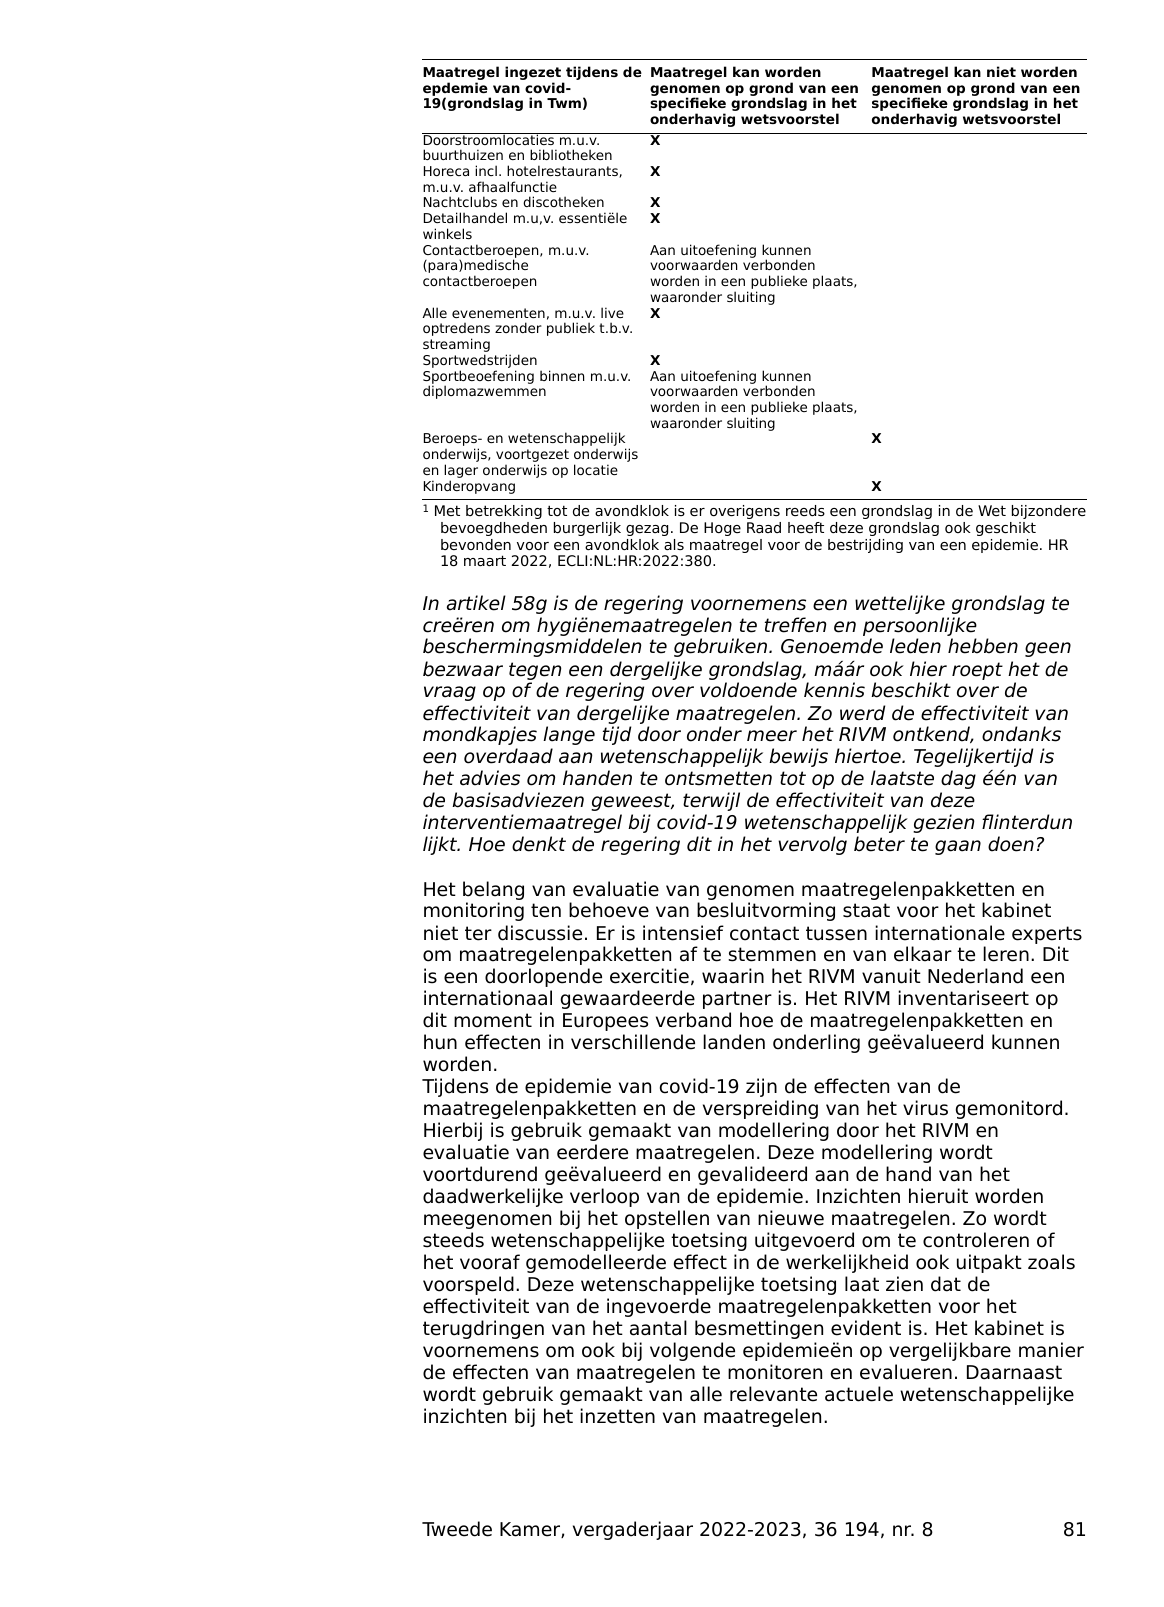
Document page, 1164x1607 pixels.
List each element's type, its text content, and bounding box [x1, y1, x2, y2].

table_cell Sportbeoefening binnen m.u.v. diplomazwemmen [422, 368, 644, 431]
table_cell [865, 195, 1087, 211]
table_cell Aan uitoefening kunnen voorwaarden verbonden worden in een publieke plaats, waaronder sluiting [644, 243, 865, 305]
table_cell Beroeps- en wetenschappelijk onderwijs, voortgezet onderwijs en lager onderwijs op locatie [422, 431, 644, 478]
table_cell [865, 368, 1087, 431]
table_header Maatregel kan worden genomen op grond van een specifieke grondslag in het onderhavig wetsvoorstel [644, 60, 865, 132]
table_cell 1 Met betrekking tot de avondklok is er overigens reeds een grondslag in de Wet bijzondere bevoegdheden burgerlijk gezag. De Hoge Raad heeft deze grondslag ook geschikt bevonden voor een avondklok als maatregel voor de bestrijding van een epidemie. HR 18 maart 2022, ECLI:NL:HR:2022:380. [422, 500, 1087, 570]
table_cell Doorstroomlocaties m.u.v. buurthuizen en bibliotheken [422, 134, 644, 164]
table_cell Nachtclubs en discotheken [422, 195, 644, 211]
table_cell X [644, 164, 865, 195]
table_cell Aan uitoefening kunnen voorwaarden verbonden worden in een publieke plaats, waaronder sluiting [644, 368, 865, 431]
text Het belang van evaluatie van genomen maatregelenpakketten en monitoring ten behoeve van besluitvorming staat voor het kabinet niet ter discussie. Er is intensief contact tussen internationale experts om maatregelenpakketten af te stemmen en van elkaar te leren. Dit is een doorlopende exercitie, waarin het RIVM vanuit Nederland een internationaal gewaardeerde partner is. Het RIVM inventariseert op dit moment in Europees verband hoe de maatregelenpakketten en hun effecten in verschillende landen onderling geëvalueerd kunnen worden. [422, 878, 1087, 1076]
table_cell X [644, 353, 865, 368]
table_cell X [865, 479, 1087, 499]
table_cell Kinderopvang [422, 479, 644, 499]
table_cell X [644, 211, 865, 242]
table_cell X [644, 134, 865, 164]
text In artikel 58g is de regering voornemens een wettelijke grondslag te creëren om hygiënemaatregelen te treffen en persoonlijke beschermingsmiddelen te gebruiken. Genoemde leden hebben geen bezwaar tegen een dergelijke grondslag, máár ook hier roept het de vraag op of de regering over voldoende kennis beschikt over de effectiviteit van dergelijke maatregelen. Zo werd de effectiviteit van mondkapjes lange tijd door onder meer het RIVM ontkend, ondanks een overdaad aan wetenschappelijk bewijs hiertoe. Tegelijkertijd is het advies om handen te ontsmetten tot op de laatste dag één van de basisadviezen geweest, terwijl de effectiviteit van deze interventiemaatregel bij covid-19 wetenschappelijk gezien flinterdun lijkt. Hoe denkt de regering dit in het vervolg beter te gaan doen? [422, 592, 1087, 856]
table_header Maatregel kan niet worden genomen op grond van een specifieke grondslag in het onderhavig wetsvoorstel [865, 60, 1087, 132]
table_cell [865, 353, 1087, 368]
table_header Maatregel ingezet tijdens de epdemie van covid-19(grondslag in Twm) [422, 60, 644, 132]
table_cell [865, 211, 1087, 242]
table_cell X [644, 195, 865, 211]
text Tijdens de epidemie van covid-19 zijn de effecten van de maatregelenpakketten en de verspreiding van het virus gemonitord. Hierbij is gebruik gemaakt van modellering door het RIVM en evaluatie van eerdere maatregelen. Deze modellering wordt voortdurend geëvalueerd en gevalideerd aan de hand van het daadwerkelijke verloop van de epidemie. Inzichten hieruit worden meegenomen bij het opstellen van nieuwe maatregelen. Zo wordt steeds wetenschappelijke toetsing uitgevoerd om te controleren of het vooraf gemodelleerde effect in de werkelijkheid ook uitpakt zoals voorspeld. Deze wetenschappelijke toetsing laat zien dat de effectiviteit van de ingevoerde maatregelenpakketten voor het terugdringen van het aantal besmettingen evident is. Het kabinet is voornemens om ook bij volgende epidemieën op vergelijkbare manier de effecten van maatregelen te monitoren en evalueren. Daarnaast wordt gebruik gemaakt van alle relevante actuele wetenschappelijke inzichten bij het inzetten van maatregelen. [422, 1076, 1087, 1428]
table_cell X [865, 431, 1087, 478]
table_cell [865, 243, 1087, 305]
table_cell Contactberoepen, m.u.v. (para)medische contactberoepen [422, 243, 644, 305]
table_cell [644, 431, 865, 478]
table_cell X [644, 305, 865, 353]
table_cell Detailhandel m.u,v. essentiële winkels [422, 211, 644, 242]
table_cell [865, 305, 1087, 353]
table_cell Alle evenementen, m.u.v. live optredens zonder publiek t.b.v. streaming [422, 305, 644, 353]
table_cell Sportwedstrijden [422, 353, 644, 368]
table_cell [865, 164, 1087, 195]
table_cell [865, 134, 1087, 164]
table_cell Horeca incl. hotelrestaurants, m.u.v. afhaalfunctie [422, 164, 644, 195]
table_cell [644, 479, 865, 499]
